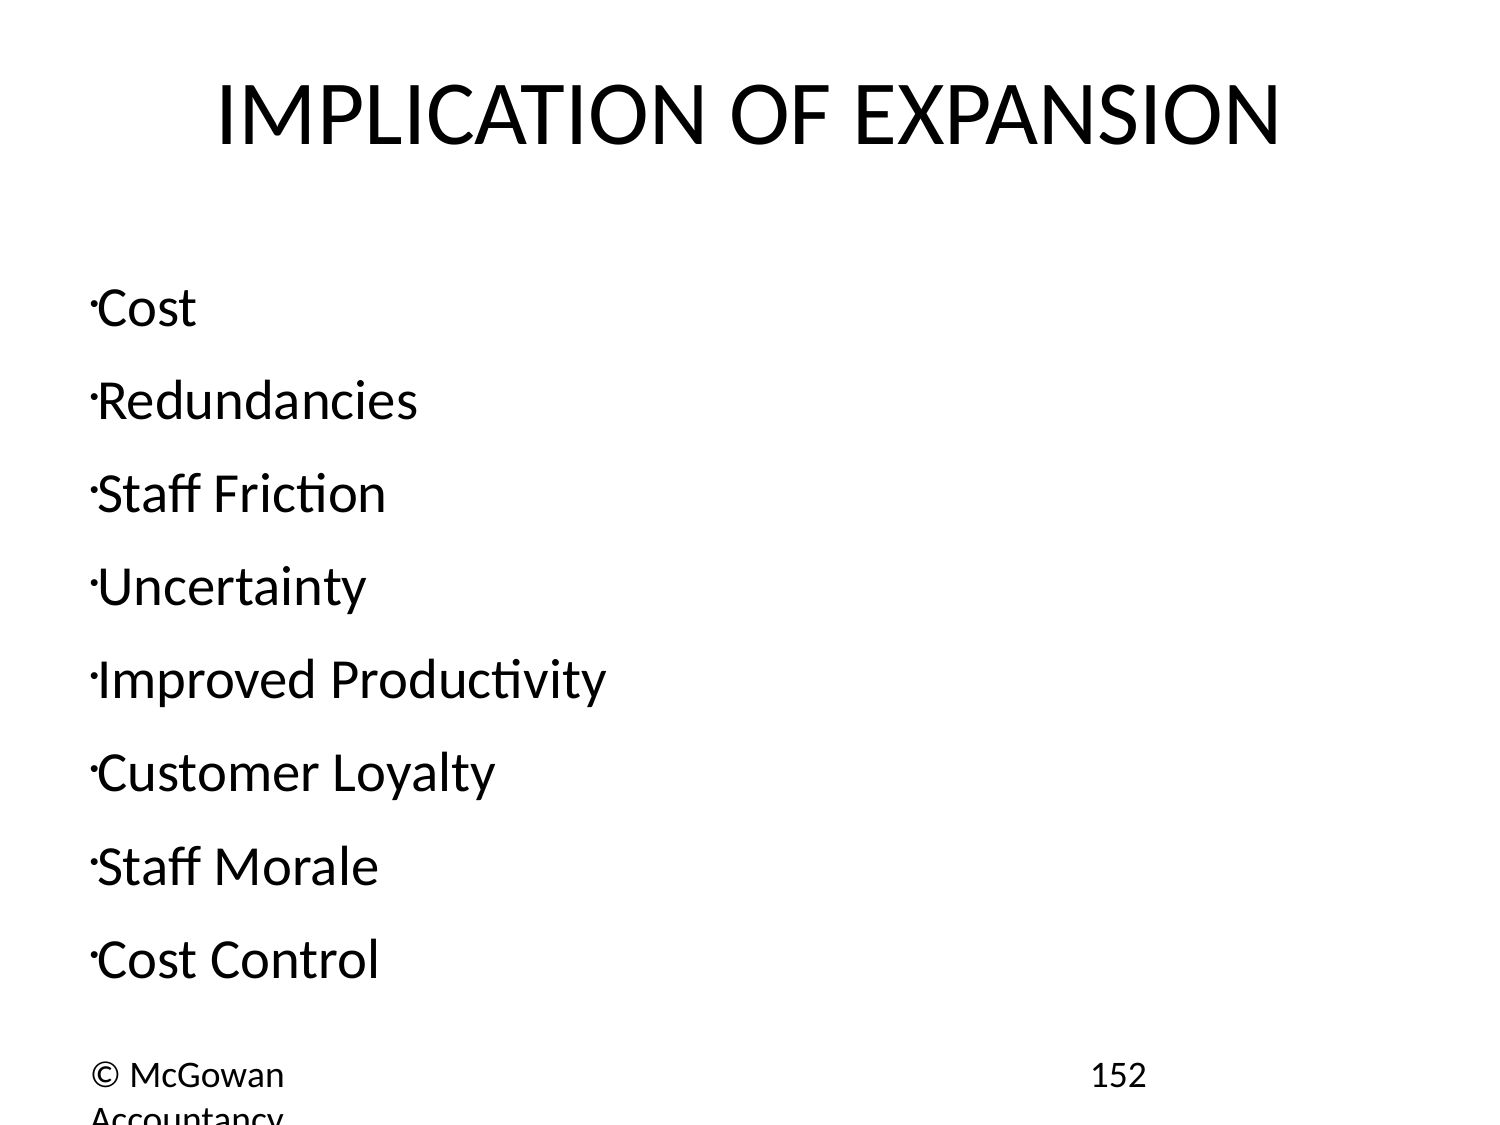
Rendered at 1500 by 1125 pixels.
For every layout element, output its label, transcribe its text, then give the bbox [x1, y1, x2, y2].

list Cost Redundancies Staff Friction Uncertainty Improved Productivity Customer Loyalty Staff Morale Cost Control [75, 262, 1425, 1005]
title IMPLICATION OF EXPANSION [75, 45, 1425, 233]
text_box © McGowan Accountancy Services [75, 1042, 425, 1103]
text_box [1074, 1042, 1425, 1103]
